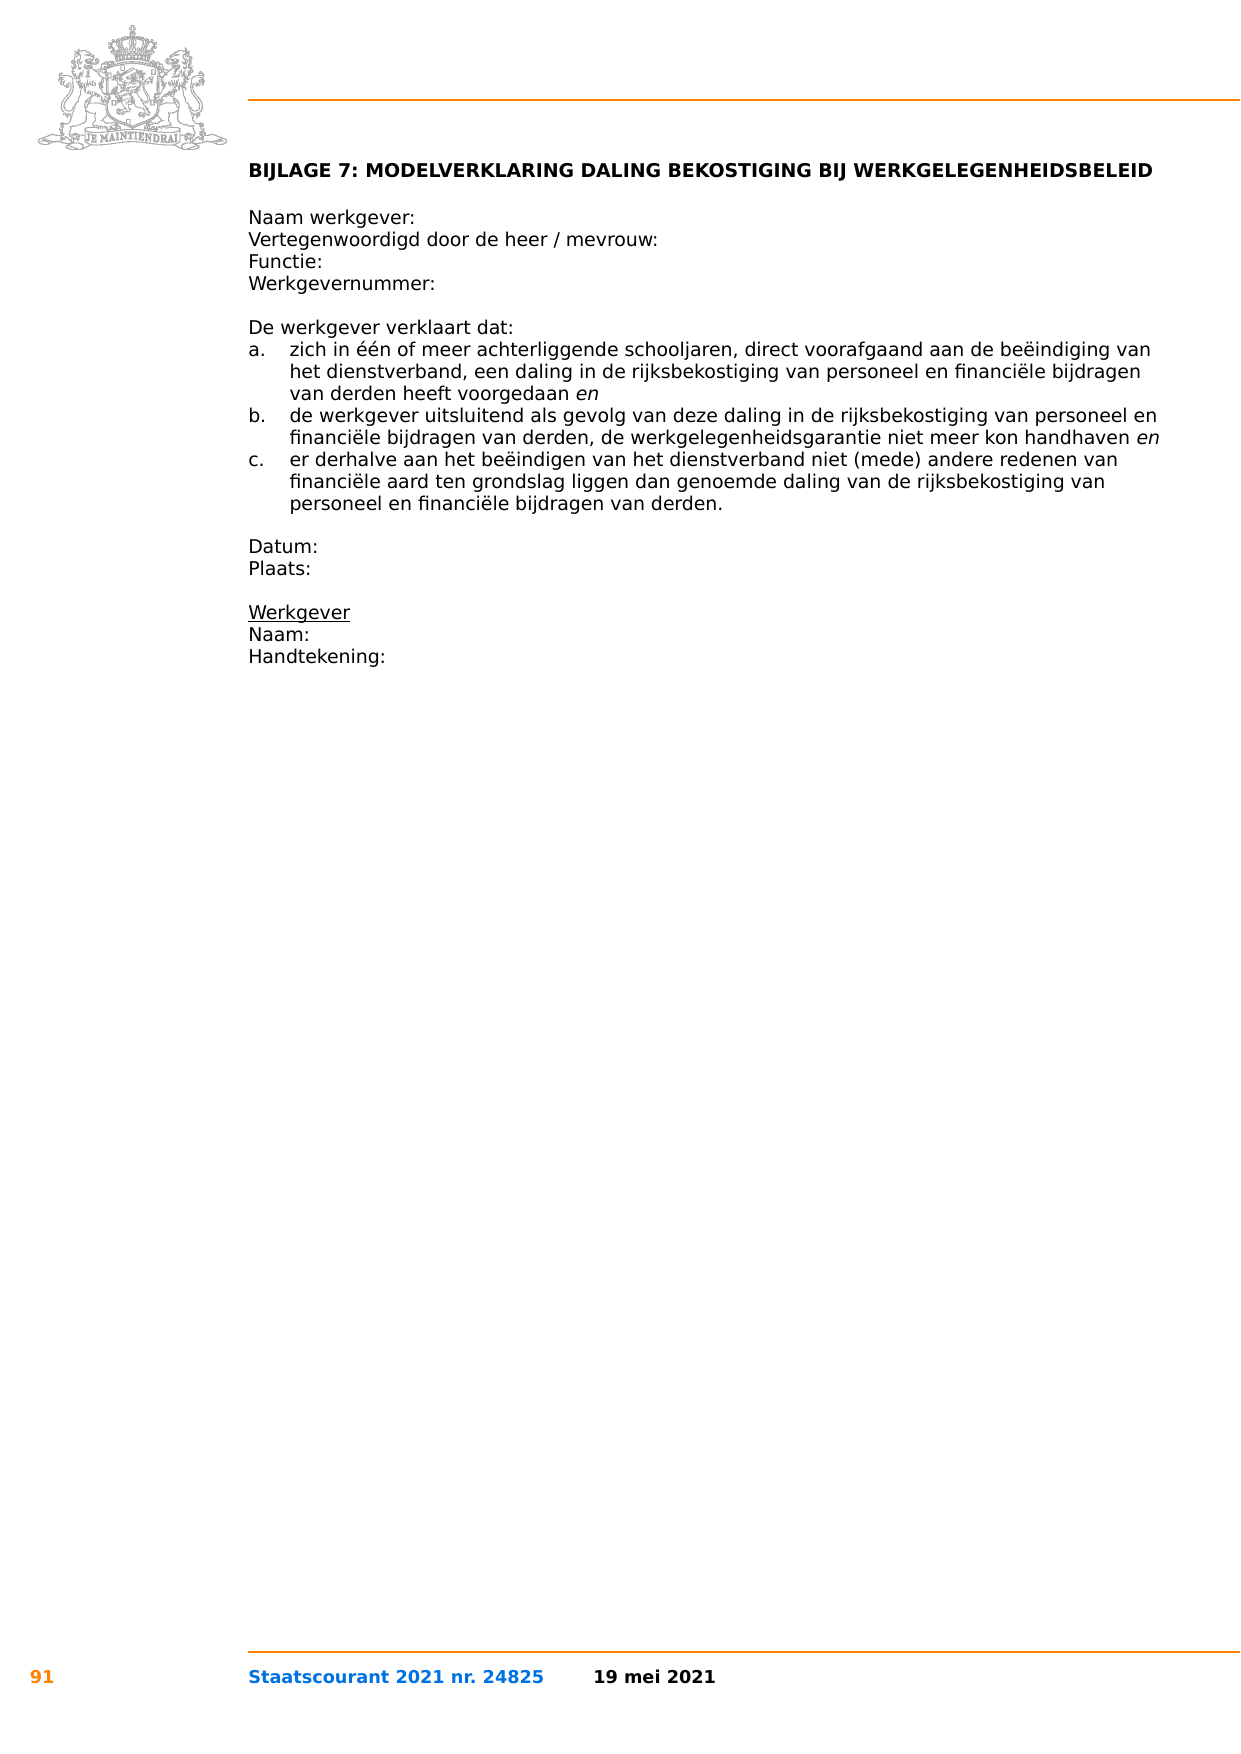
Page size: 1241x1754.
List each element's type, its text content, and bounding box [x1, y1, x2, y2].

text Werkgevernummer: [248, 273, 1163, 295]
text Naam werkgever: [248, 207, 1163, 229]
text Functie: [248, 251, 1163, 273]
subtitle BIJLAGE 7: MODELVERKLARING DALING BEKOSTIGING BIJ WERKGELEGENHEIDSBELEID [248, 160, 1163, 182]
text Naam: [248, 624, 1163, 646]
text Werkgever [248, 602, 1163, 624]
text Datum: [248, 536, 1163, 558]
text Handtekening: [248, 646, 1163, 668]
text De werkgever verklaart dat: [248, 317, 1163, 339]
picture [38, 25, 227, 150]
text c. er derhalve aan het beëindigen van het dienstverband niet (mede) andere redenen van financiële aard ten grondslag liggen dan genoemde daling van de rijksbekostiging van personeel en financiële bijdragen van derden. [248, 448, 1163, 514]
text a. zich in één of meer achterliggende schooljaren, direct voorafgaand aan de beëindiging van het dienstverband, een daling in de rijksbekostiging van personeel en financiële bijdragen van derden heeft voorgedaan en [248, 339, 1163, 404]
text Plaats: [248, 558, 1163, 580]
text Vertegenwoordigd door de heer / mevrouw: [248, 229, 1163, 251]
text b. de werkgever uitsluitend als gevolg van deze daling in de rijksbekostiging van personeel en financiële bijdragen van derden, de werkgelegenheidsgarantie niet meer kon handhaven en [248, 404, 1163, 448]
